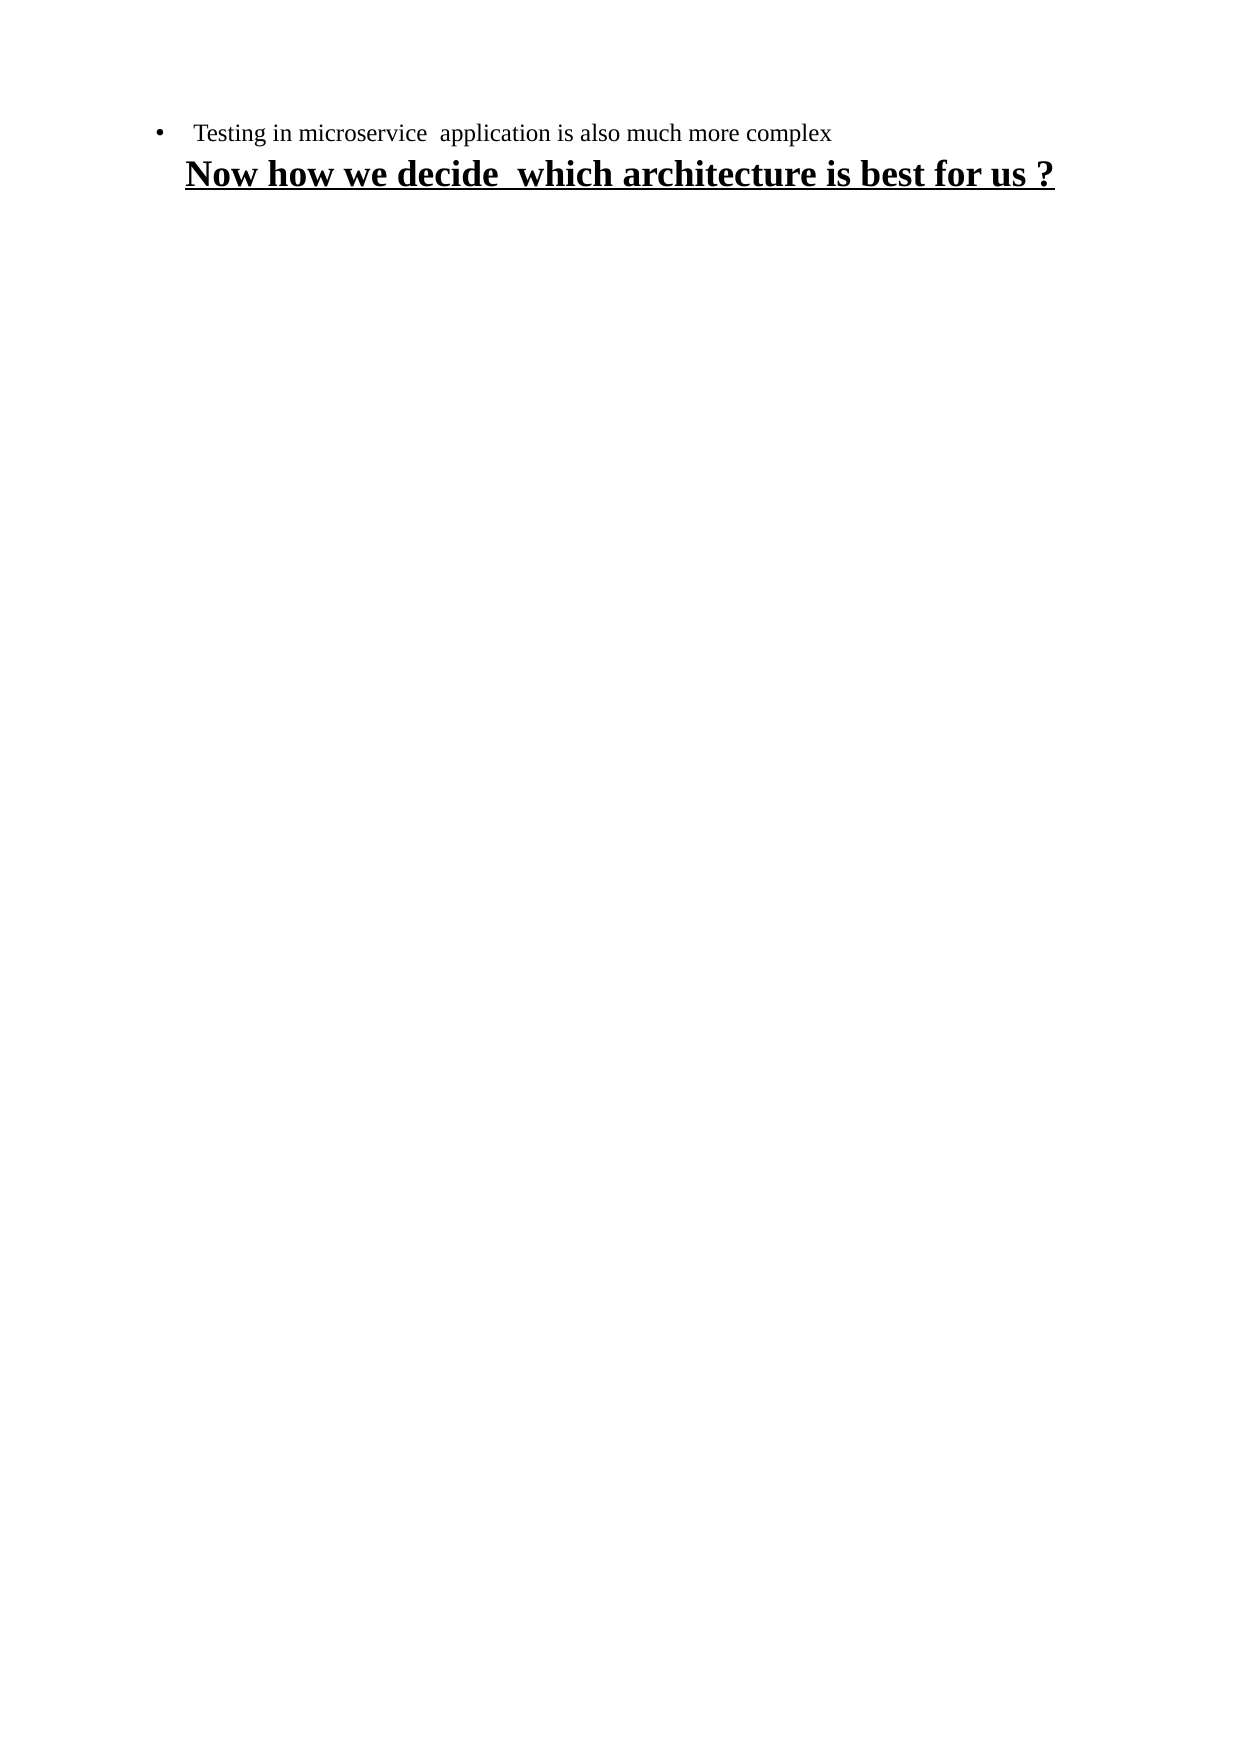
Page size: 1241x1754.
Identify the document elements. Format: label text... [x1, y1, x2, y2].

list Testing in microservice application is also much more complex [156, 118, 1122, 147]
text Now how we decide which architecture is best for us ? [118, 151, 1122, 194]
